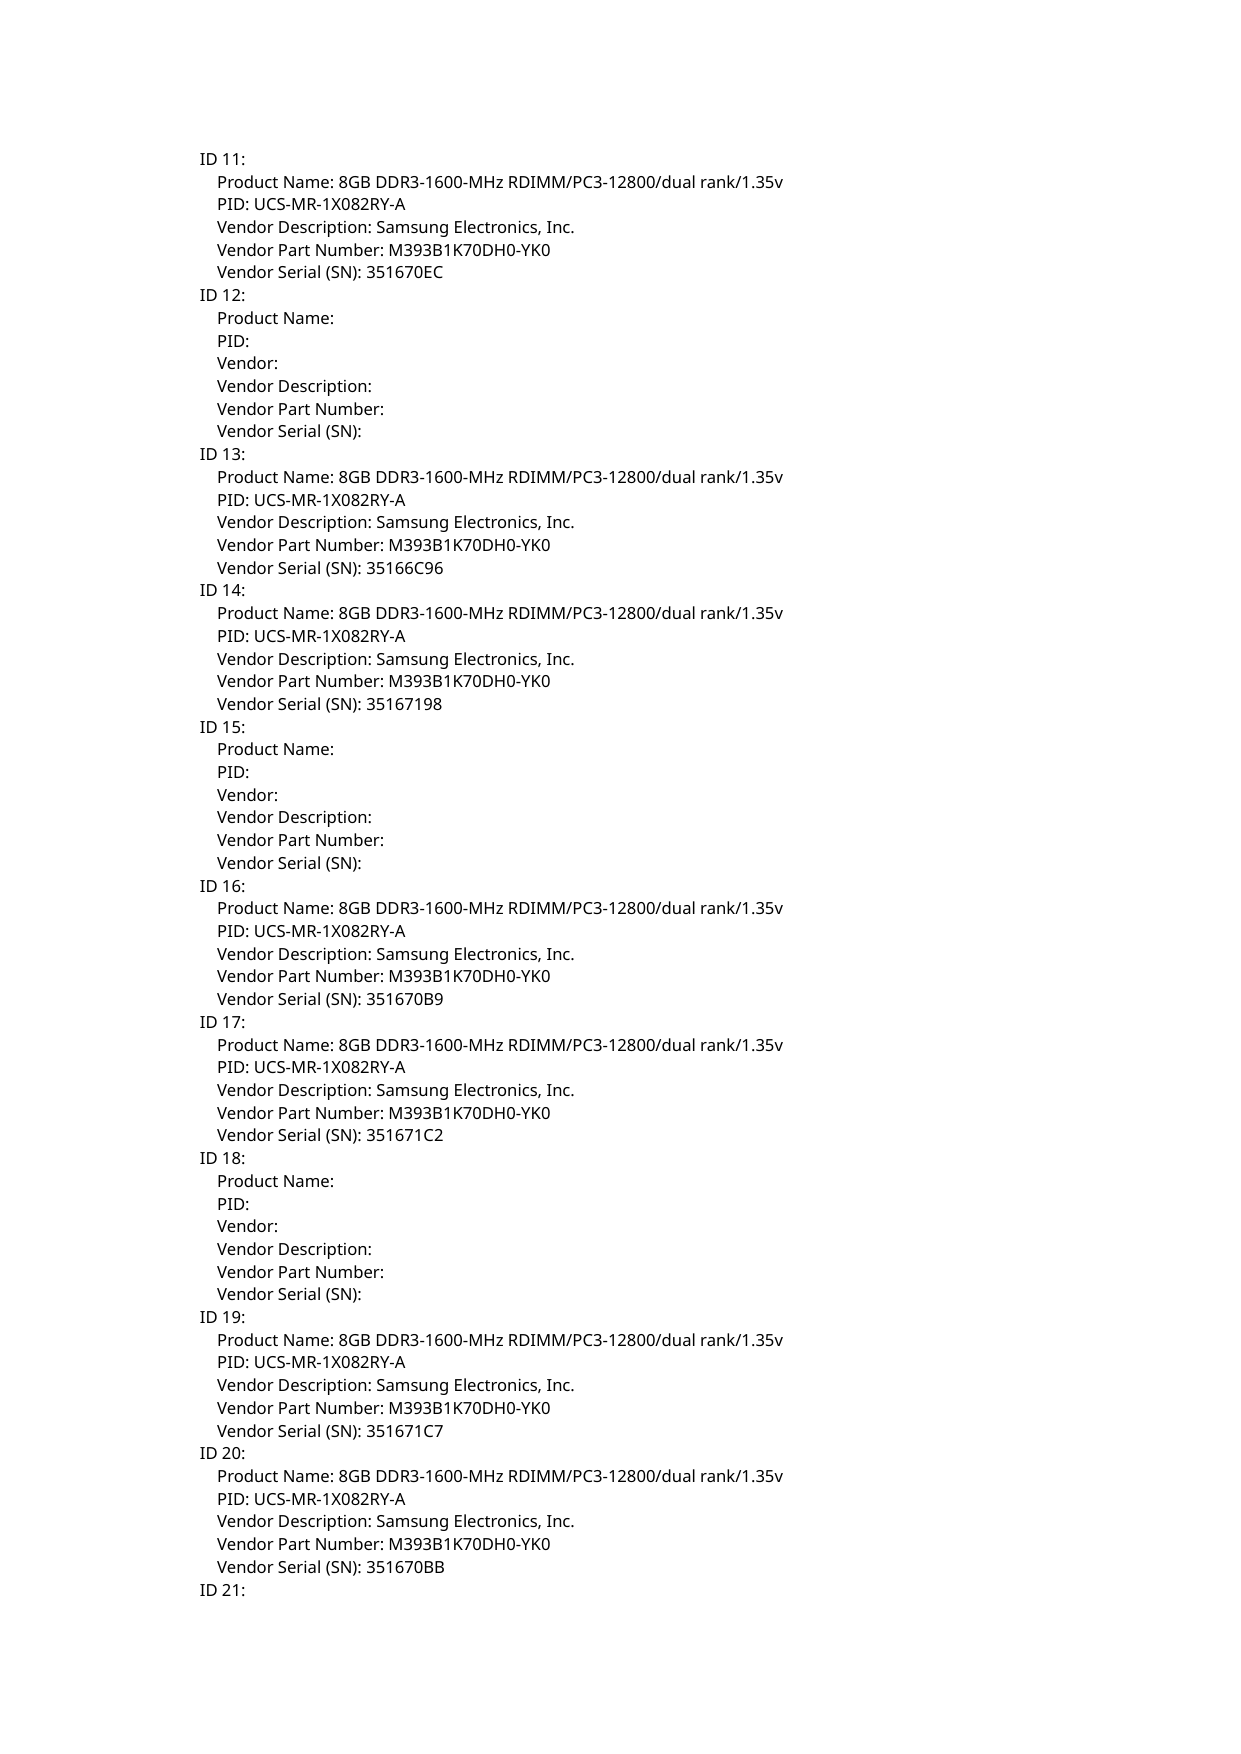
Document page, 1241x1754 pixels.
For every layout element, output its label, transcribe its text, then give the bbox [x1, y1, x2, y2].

text Vendor Serial (SN): 351670BB [148, 1556, 1093, 1578]
text PID: UCS-MR-1X082RY-A [148, 1487, 1093, 1510]
text ID 14: [148, 579, 1093, 602]
text Vendor Serial (SN): [148, 1283, 1093, 1306]
text ID 15: [148, 715, 1093, 738]
text Vendor Part Number: M393B1K70DH0-YK0 [148, 534, 1093, 556]
text Product Name: 8GB DDR3-1600-MHz RDIMM/PC3-12800/dual rank/1.35v [148, 1328, 1093, 1351]
text Vendor: [148, 783, 1093, 806]
text Vendor Serial (SN): 351671C7 [148, 1419, 1093, 1442]
text Vendor Description: Samsung Electronics, Inc. [148, 511, 1093, 534]
text Vendor Part Number: [148, 829, 1093, 852]
text Vendor Description: [148, 806, 1093, 829]
text Product Name: [148, 307, 1093, 329]
text Vendor Description: [148, 375, 1093, 397]
text Product Name: 8GB DDR3-1600-MHz RDIMM/PC3-12800/dual rank/1.35v [148, 466, 1093, 488]
text Vendor Description: Samsung Electronics, Inc. [148, 1374, 1093, 1397]
text Vendor Part Number: M393B1K70DH0-YK0 [148, 1533, 1093, 1556]
text PID: UCS-MR-1X082RY-A [148, 1056, 1093, 1079]
text Vendor Part Number: M393B1K70DH0-YK0 [148, 965, 1093, 988]
text PID: UCS-MR-1X082RY-A [148, 1351, 1093, 1374]
text Product Name: 8GB DDR3-1600-MHz RDIMM/PC3-12800/dual rank/1.35v [148, 1465, 1093, 1487]
text Vendor Serial (SN): 351670B9 [148, 988, 1093, 1011]
text Vendor Part Number: M393B1K70DH0-YK0 [148, 670, 1093, 693]
text ID 11: [148, 148, 1093, 170]
text ID 16: [148, 874, 1093, 897]
text PID: [148, 329, 1093, 352]
text ID 19: [148, 1306, 1093, 1328]
text PID: UCS-MR-1X082RY-A [148, 488, 1093, 511]
text ID 18: [148, 1147, 1093, 1169]
text ID 21: [148, 1578, 1093, 1601]
text ID 20: [148, 1442, 1093, 1465]
text Vendor Part Number: [148, 1260, 1093, 1283]
text Vendor Description: Samsung Electronics, Inc. [148, 1079, 1093, 1101]
text Vendor Description: Samsung Electronics, Inc. [148, 647, 1093, 670]
text PID: UCS-MR-1X082RY-A [148, 624, 1093, 647]
text Product Name: 8GB DDR3-1600-MHz RDIMM/PC3-12800/dual rank/1.35v [148, 1033, 1093, 1056]
text Vendor Description: Samsung Electronics, Inc. [148, 942, 1093, 965]
text ID 17: [148, 1011, 1093, 1033]
text Vendor Serial (SN): 351670EC [148, 261, 1093, 284]
text Product Name: 8GB DDR3-1600-MHz RDIMM/PC3-12800/dual rank/1.35v [148, 170, 1093, 193]
text Vendor Part Number: M393B1K70DH0-YK0 [148, 238, 1093, 261]
text Product Name: [148, 738, 1093, 761]
text Vendor Serial (SN): 35166C96 [148, 556, 1093, 579]
text ID 12: [148, 284, 1093, 307]
text Vendor Description: Samsung Electronics, Inc. [148, 1510, 1093, 1533]
text PID: UCS-MR-1X082RY-A [148, 193, 1093, 216]
text Vendor Serial (SN): 35167198 [148, 693, 1093, 715]
text ID 13: [148, 443, 1093, 466]
text Vendor Serial (SN): 351671C2 [148, 1124, 1093, 1147]
text PID: UCS-MR-1X082RY-A [148, 920, 1093, 942]
text Vendor Part Number: M393B1K70DH0-YK0 [148, 1101, 1093, 1124]
text Vendor: [148, 352, 1093, 375]
text Vendor Description: Samsung Electronics, Inc. [148, 216, 1093, 238]
text Product Name: [148, 1169, 1093, 1192]
text Vendor Description: [148, 1238, 1093, 1260]
text PID: [148, 761, 1093, 783]
text Product Name: 8GB DDR3-1600-MHz RDIMM/PC3-12800/dual rank/1.35v [148, 602, 1093, 624]
text Product Name: 8GB DDR3-1600-MHz RDIMM/PC3-12800/dual rank/1.35v [148, 897, 1093, 920]
text PID: [148, 1192, 1093, 1215]
text Vendor Serial (SN): [148, 852, 1093, 874]
text Vendor Part Number: M393B1K70DH0-YK0 [148, 1397, 1093, 1419]
text Vendor: [148, 1215, 1093, 1238]
text Vendor Part Number: [148, 397, 1093, 420]
text Vendor Serial (SN): [148, 420, 1093, 443]
